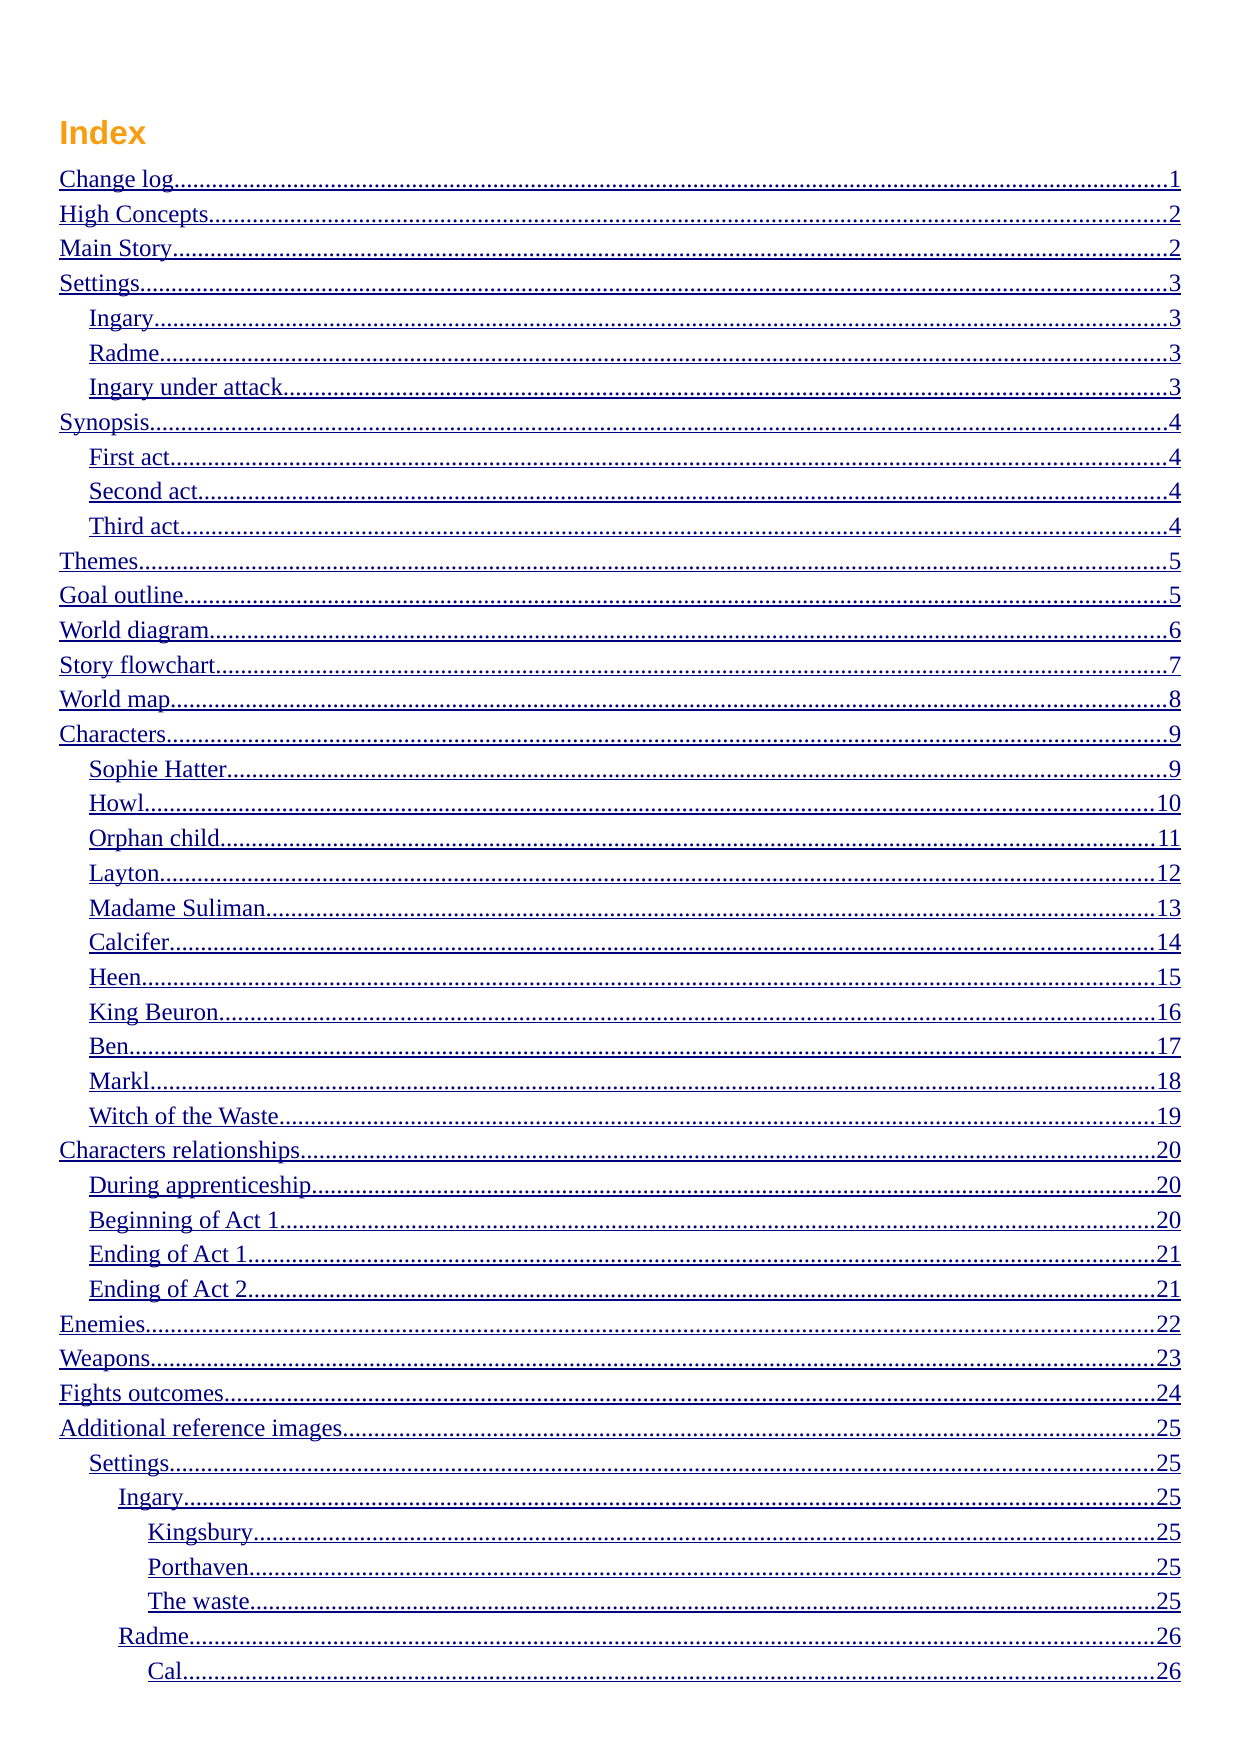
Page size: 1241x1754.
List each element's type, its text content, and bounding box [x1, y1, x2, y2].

text Ending of Act 2 21 [88, 1274, 1181, 1299]
text The waste 25 [147, 1586, 1181, 1611]
text Witch of the Waste 19 [88, 1101, 1181, 1126]
text Synopsis 4 [59, 407, 1181, 432]
text Story flowchart 7 [59, 650, 1181, 675]
text During apprenticeship 20 [88, 1170, 1181, 1195]
text Layton 12 [88, 858, 1181, 883]
text Radme 26 [118, 1621, 1181, 1646]
text Themes 5 [59, 546, 1181, 571]
text King Beuron 16 [88, 997, 1181, 1022]
text Additional reference images 25 [59, 1413, 1181, 1438]
text Second act 4 [88, 476, 1181, 501]
text Enemies 22 [59, 1309, 1181, 1334]
text Characters 9 [59, 719, 1181, 744]
text Goal outline 5 [59, 580, 1181, 605]
text Weapons 23 [59, 1343, 1181, 1368]
text Madame Suliman 13 [88, 893, 1181, 918]
text Ingary 3 [88, 303, 1181, 328]
text Calcifer 14 [88, 927, 1181, 952]
text Ingary under attack 3 [88, 372, 1181, 397]
text Sophie Hatter 9 [88, 754, 1181, 779]
subtitle Index [59, 113, 1181, 152]
text Main Story 2 [59, 233, 1181, 258]
text World map 8 [59, 684, 1181, 709]
text Ingary 25 [118, 1482, 1181, 1507]
text First act 4 [88, 442, 1181, 467]
text Characters relationships 20 [59, 1135, 1181, 1160]
text Settings 3 [59, 268, 1181, 293]
text Heen 15 [88, 962, 1181, 987]
text Third act 4 [88, 511, 1181, 536]
text Fights outcomes 24 [59, 1378, 1181, 1403]
text World diagram 6 [59, 615, 1181, 640]
text Orphan child 11 [88, 823, 1181, 848]
text High Concepts 2 [59, 199, 1181, 224]
text Kingsbury 25 [147, 1517, 1181, 1542]
text Beginning of Act 1 20 [88, 1205, 1181, 1230]
text Change log 1 [59, 164, 1181, 189]
text Porthaven 25 [147, 1552, 1181, 1577]
text Howl 10 [88, 788, 1181, 813]
text Settings 25 [88, 1448, 1181, 1473]
text Markl 18 [88, 1066, 1181, 1091]
text Ending of Act 1 21 [88, 1239, 1181, 1264]
text Ben 17 [88, 1031, 1181, 1056]
text Cal 26 [147, 1656, 1181, 1681]
text Radme 3 [88, 338, 1181, 363]
